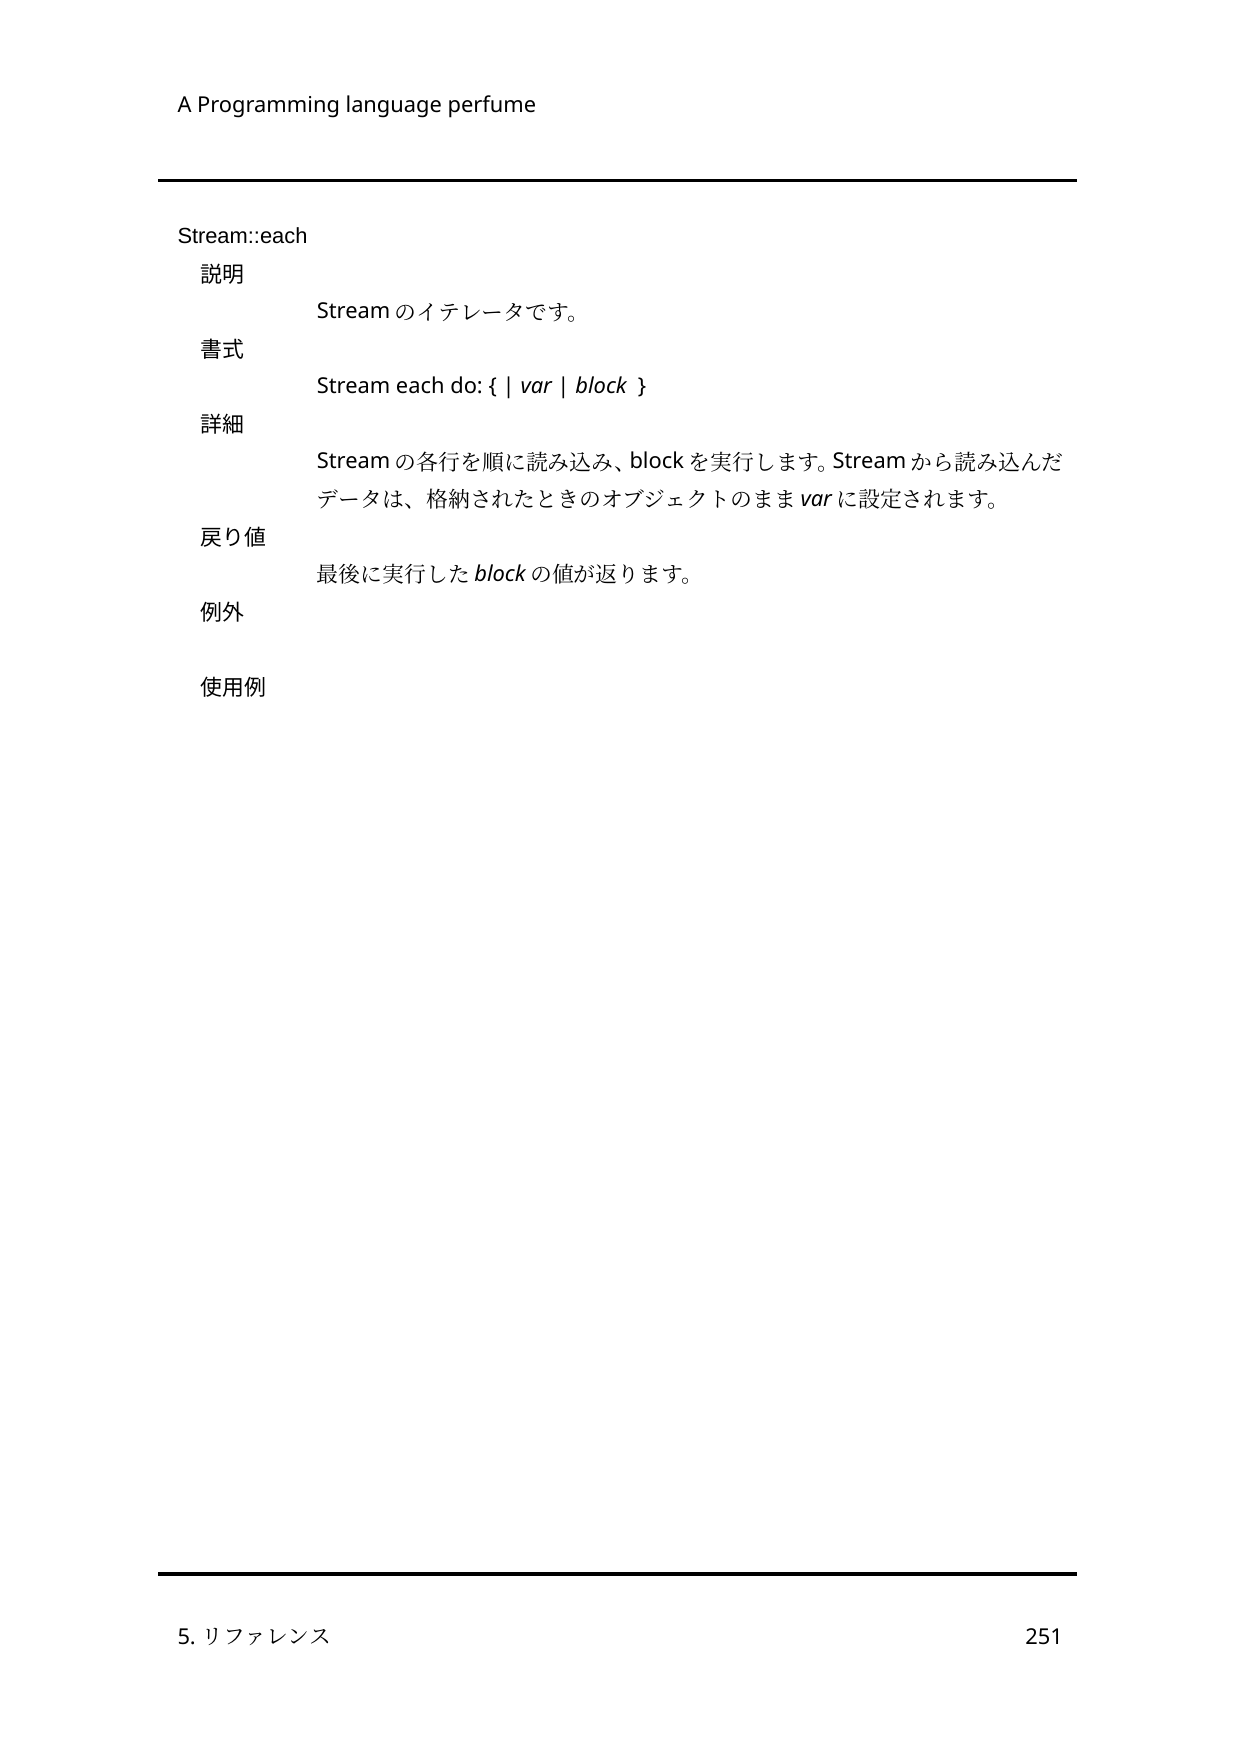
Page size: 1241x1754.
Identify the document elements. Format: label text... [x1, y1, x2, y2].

table_cell Stream each do: { | var | block } [317, 329, 1063, 404]
table_cell 例外 [200, 592, 317, 667]
table_cell 最後に実行したblockの値が返ります。 [317, 517, 1063, 592]
table_cell [317, 667, 1063, 742]
table_cell 詳細 [200, 404, 317, 517]
table_cell 戻り値 [200, 517, 317, 592]
table_cell 書式 [200, 329, 317, 404]
table_cell Streamの各行を順に読み込み、blockを実行します。Streamから読み込んだデータは、格納されたときのオブジェクトのままvarに設定されます。 [317, 404, 1063, 517]
table_header Streamのイテレータです。 [317, 254, 1063, 329]
table_cell [317, 592, 1063, 667]
table_cell 使用例 [200, 667, 317, 742]
subtitle Stream::each [177, 217, 1063, 254]
table_header 説明 [200, 254, 317, 329]
